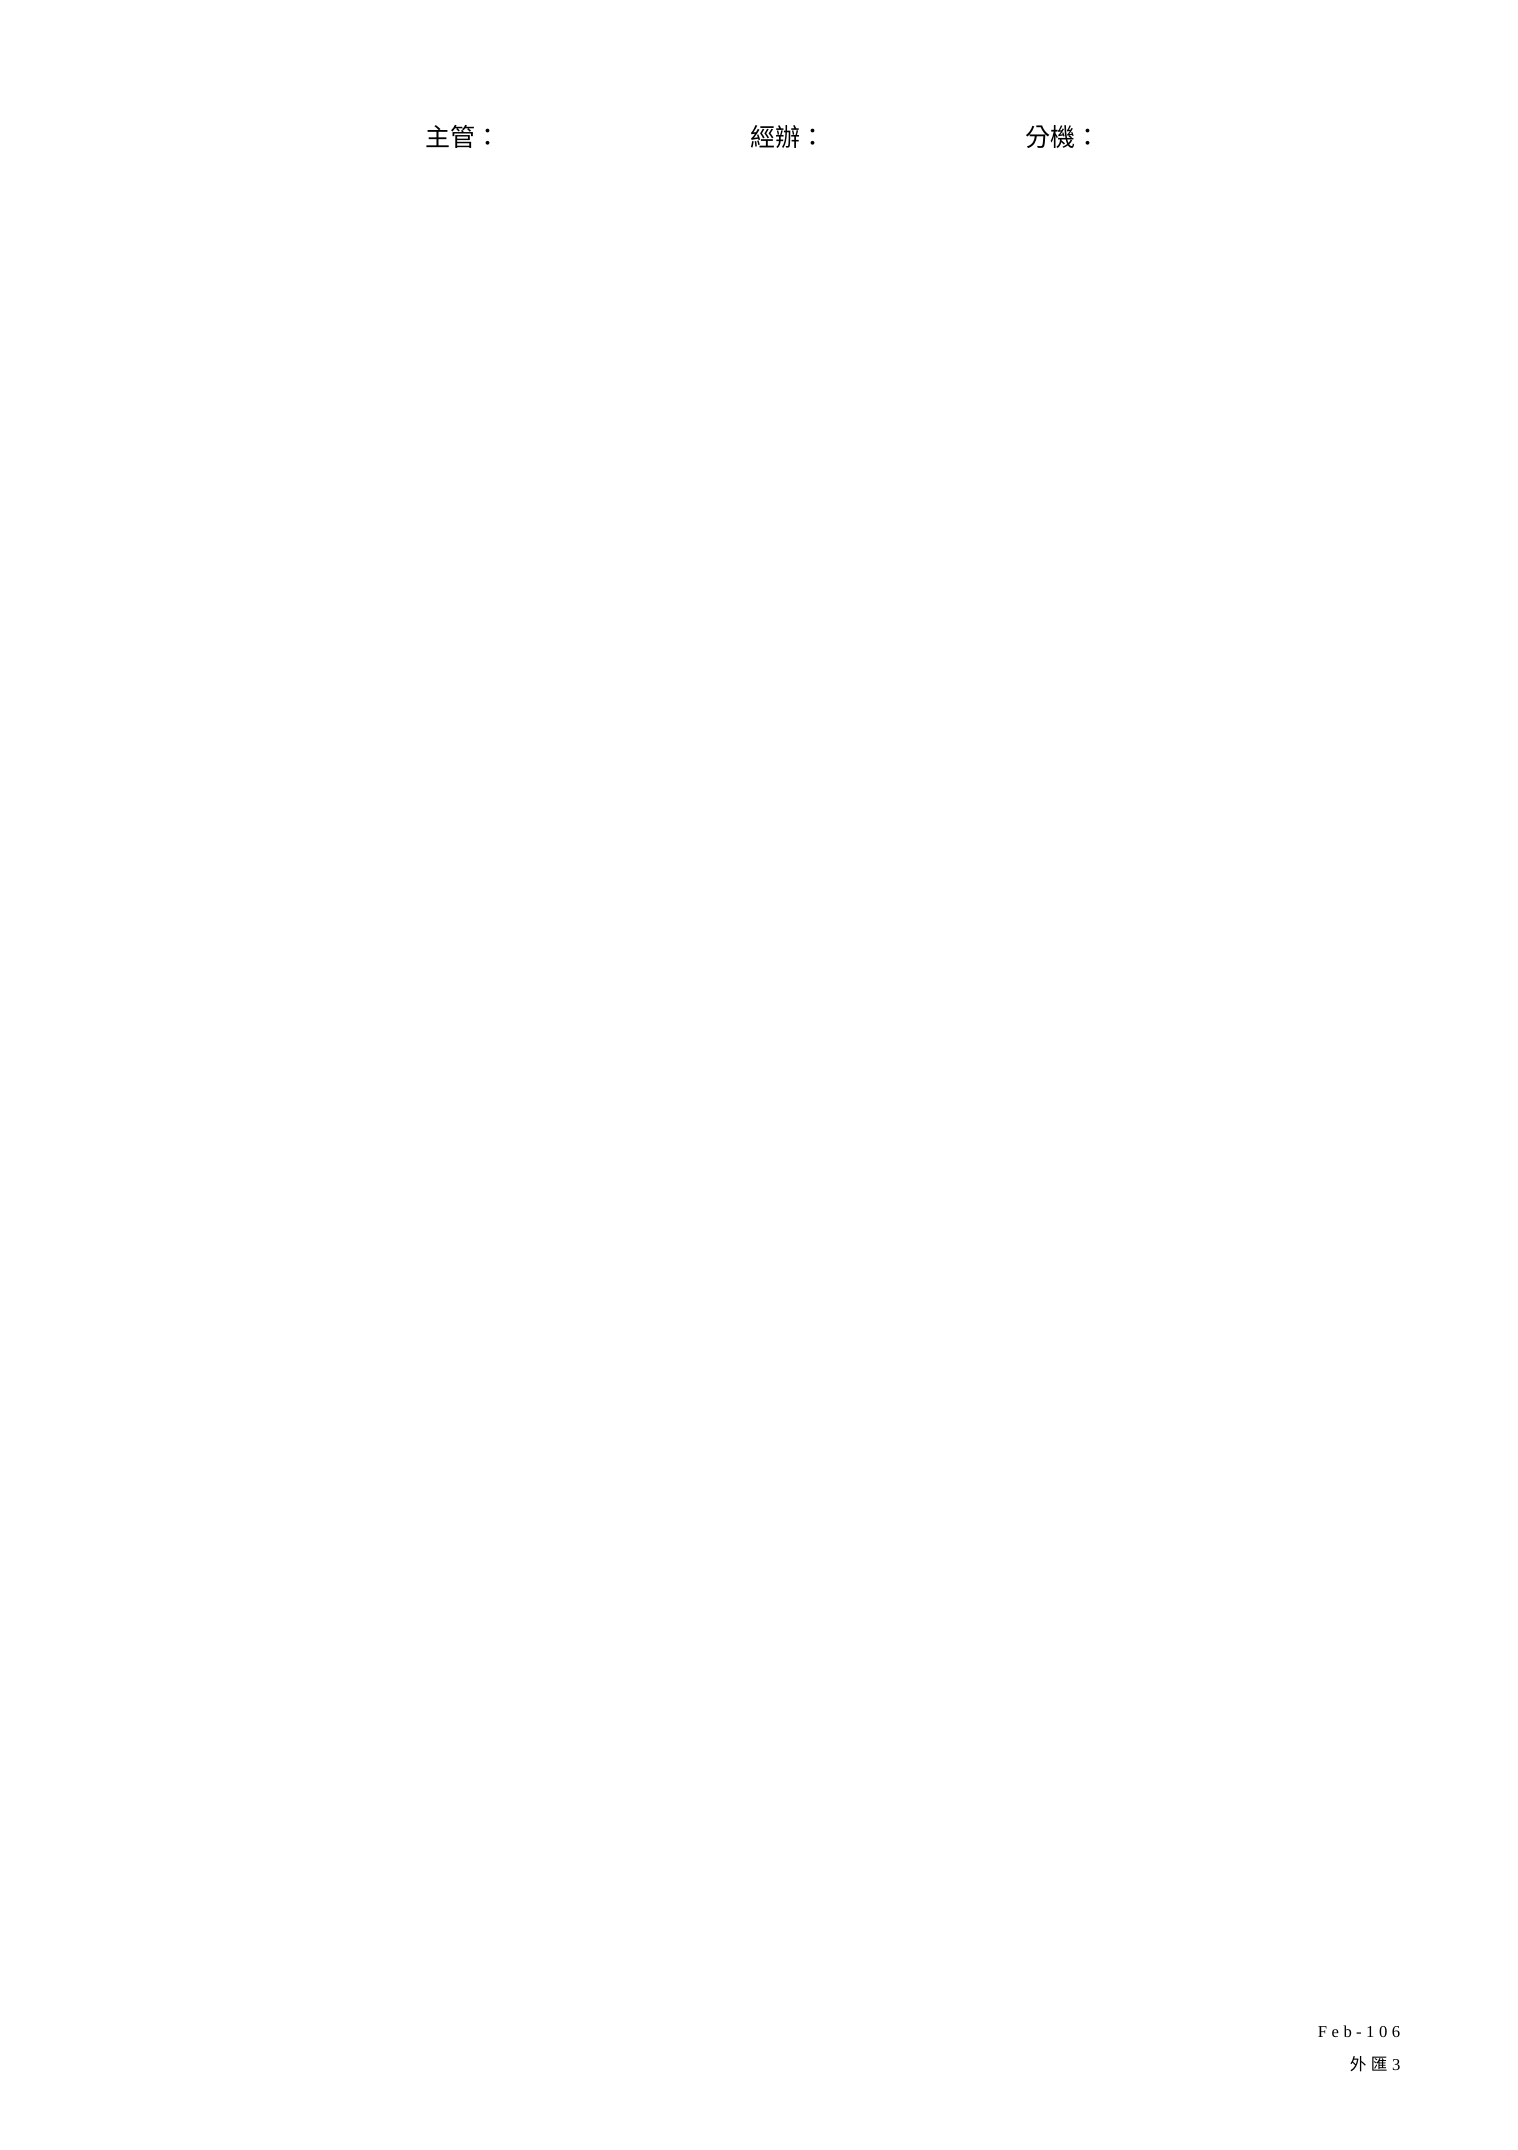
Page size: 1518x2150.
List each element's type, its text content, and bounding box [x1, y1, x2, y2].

text 主管： 經辦： 分機： [125, 94, 1400, 157]
